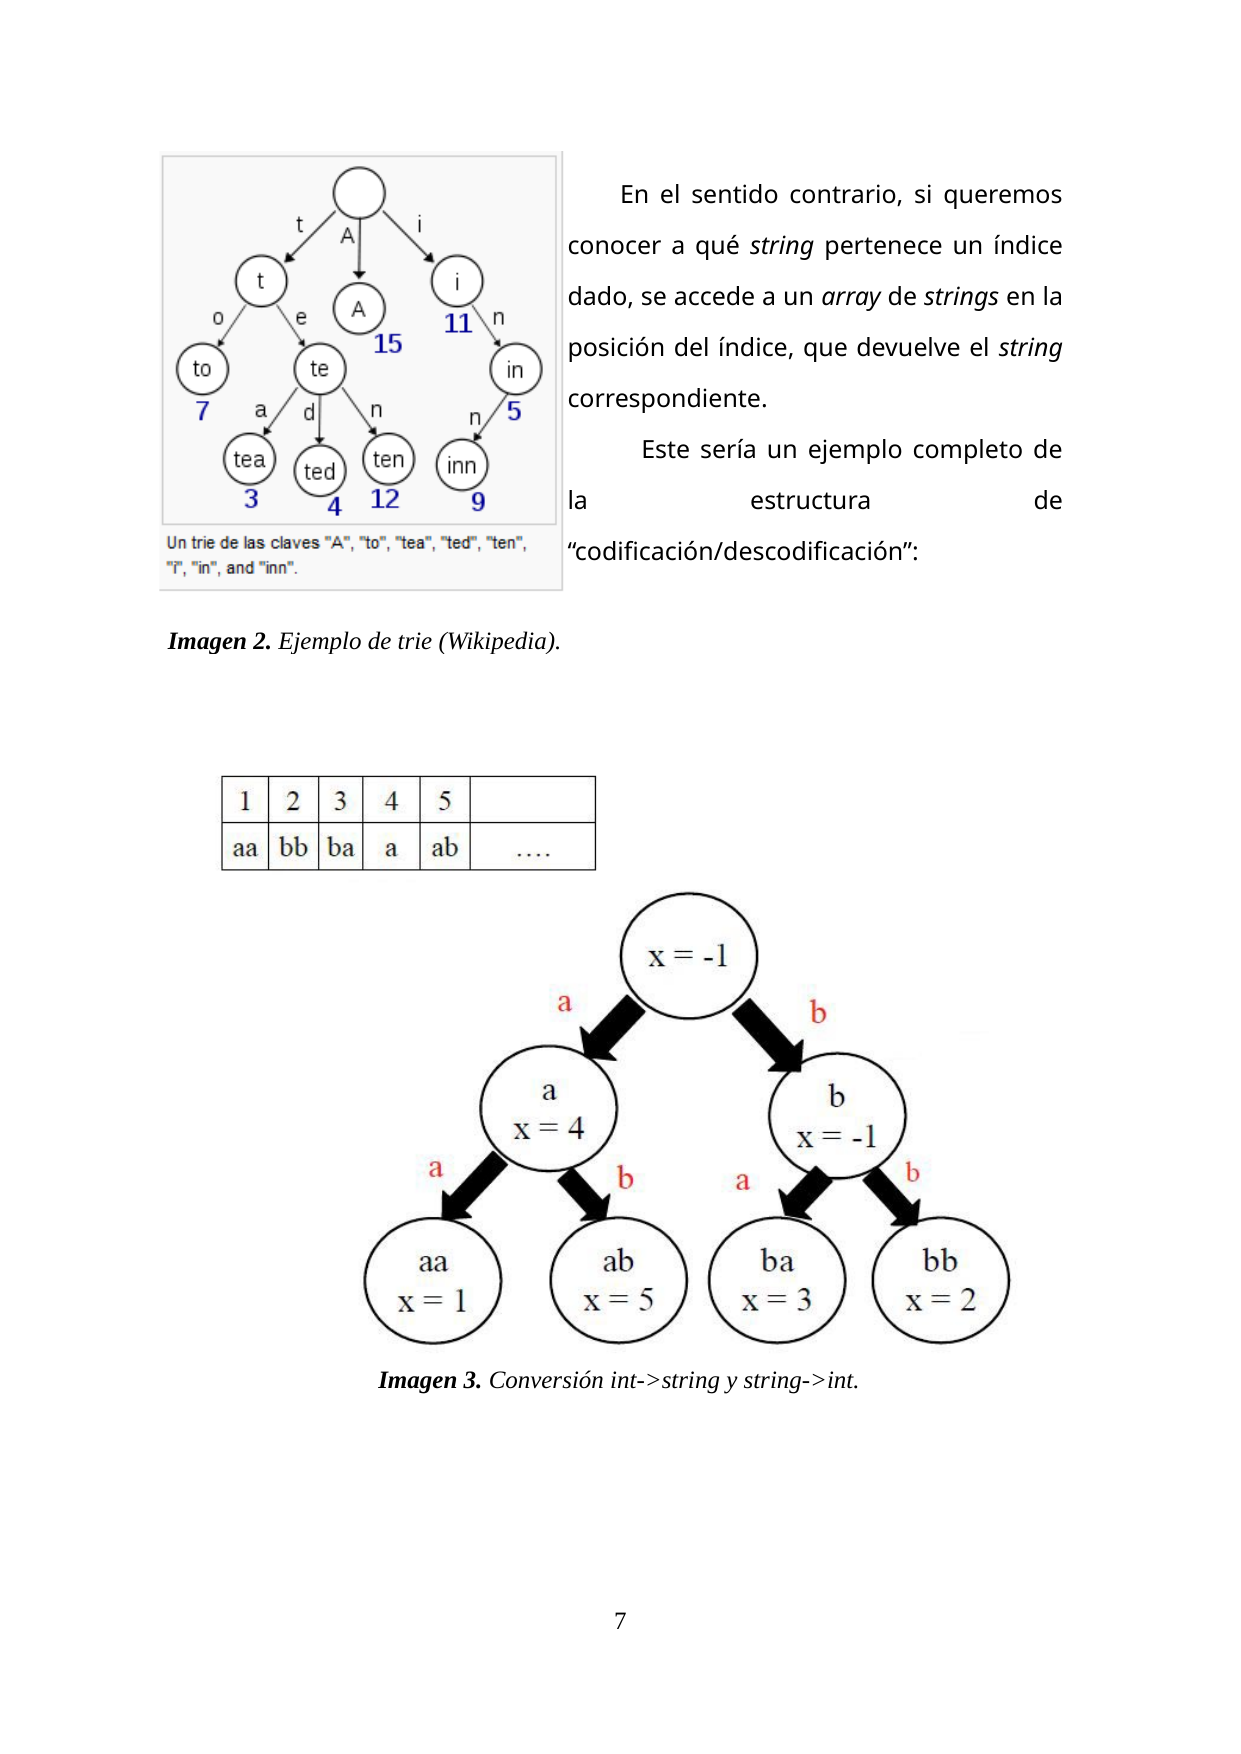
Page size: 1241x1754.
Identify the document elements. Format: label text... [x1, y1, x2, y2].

text En el sentido contrario, si queremos conocer a qué string pertenece un índice dado, se accede a un array de strings en la posición del índice, que devuelve el string correspondiente. [568, 176, 1063, 414]
text Imagen 3. Conversión int->string y string->int. [177, 1365, 1063, 1394]
text Este sería un ejemplo completo de la estructura de “codificación/descodificación”: [568, 432, 1063, 568]
text Imagen 2. Ejemplo de trie (Wikipedia). [167, 626, 565, 654]
